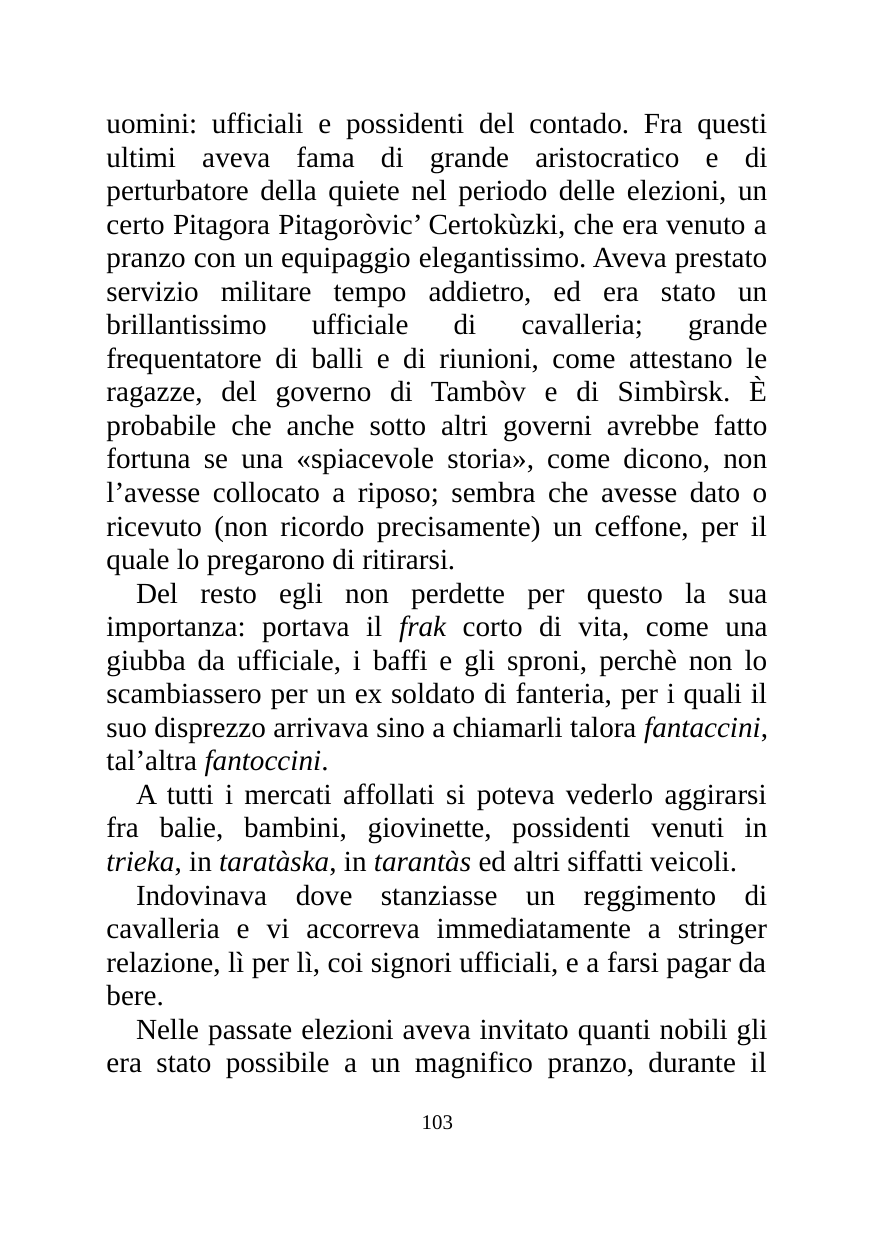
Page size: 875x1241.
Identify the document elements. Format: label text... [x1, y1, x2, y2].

text uomini: ufficiali e possidenti del contado. Fra questi ultimi aveva fama di grande aristocratico e di perturbatore della quiete nel periodo delle elezioni, un certo Pitagora Pitagoròvic’ Certokùzki, che era venuto a pranzo con un equipaggio elegantissimo. Aveva prestato servizio militare tempo addietro, ed era stato un brillantissimo ufficiale di cavalleria; grande frequentatore di balli e di riunioni, come attestano le ragazze, del governo di Tambòv e di Simbìrsk. È probabile che anche sotto altri governi avrebbe fatto fortuna se una «spiacevole storia», come dicono, non l’avesse collocato a riposo; sembra che avesse dato o ricevuto (non ricordo precisamente) un ceffone, per il quale lo pregarono di ritirarsi. [106, 106, 768, 576]
text A tutti i mercati affollati si poteva vederlo aggirarsi fra balie, bambini, giovinette, possidenti venuti in trieka, in taratàska, in tarantàs ed altri siffatti veicoli. [106, 777, 768, 878]
text Nelle passate elezioni aveva invitato quanti nobili gli era stato possibile a un magnifico pranzo, durante il [106, 1012, 768, 1079]
text Del resto egli non perdette per questo la sua importanza: portava il frak corto di vita, come una giubba da ufficiale, i baffi e gli sproni, perchè non lo scambiassero per un ex soldato di fanteria, per i quali il suo disprezzo arrivava sino a chiamarli talora fantaccini, tal’altra fantoccini. [106, 576, 768, 777]
text Indovinava dove stanziasse un reggimento di cavalleria e vi accorreva immediatamente a stringer relazione, lì per lì, coi signori ufficiali, e a farsi pagar da bere. [106, 878, 768, 1012]
